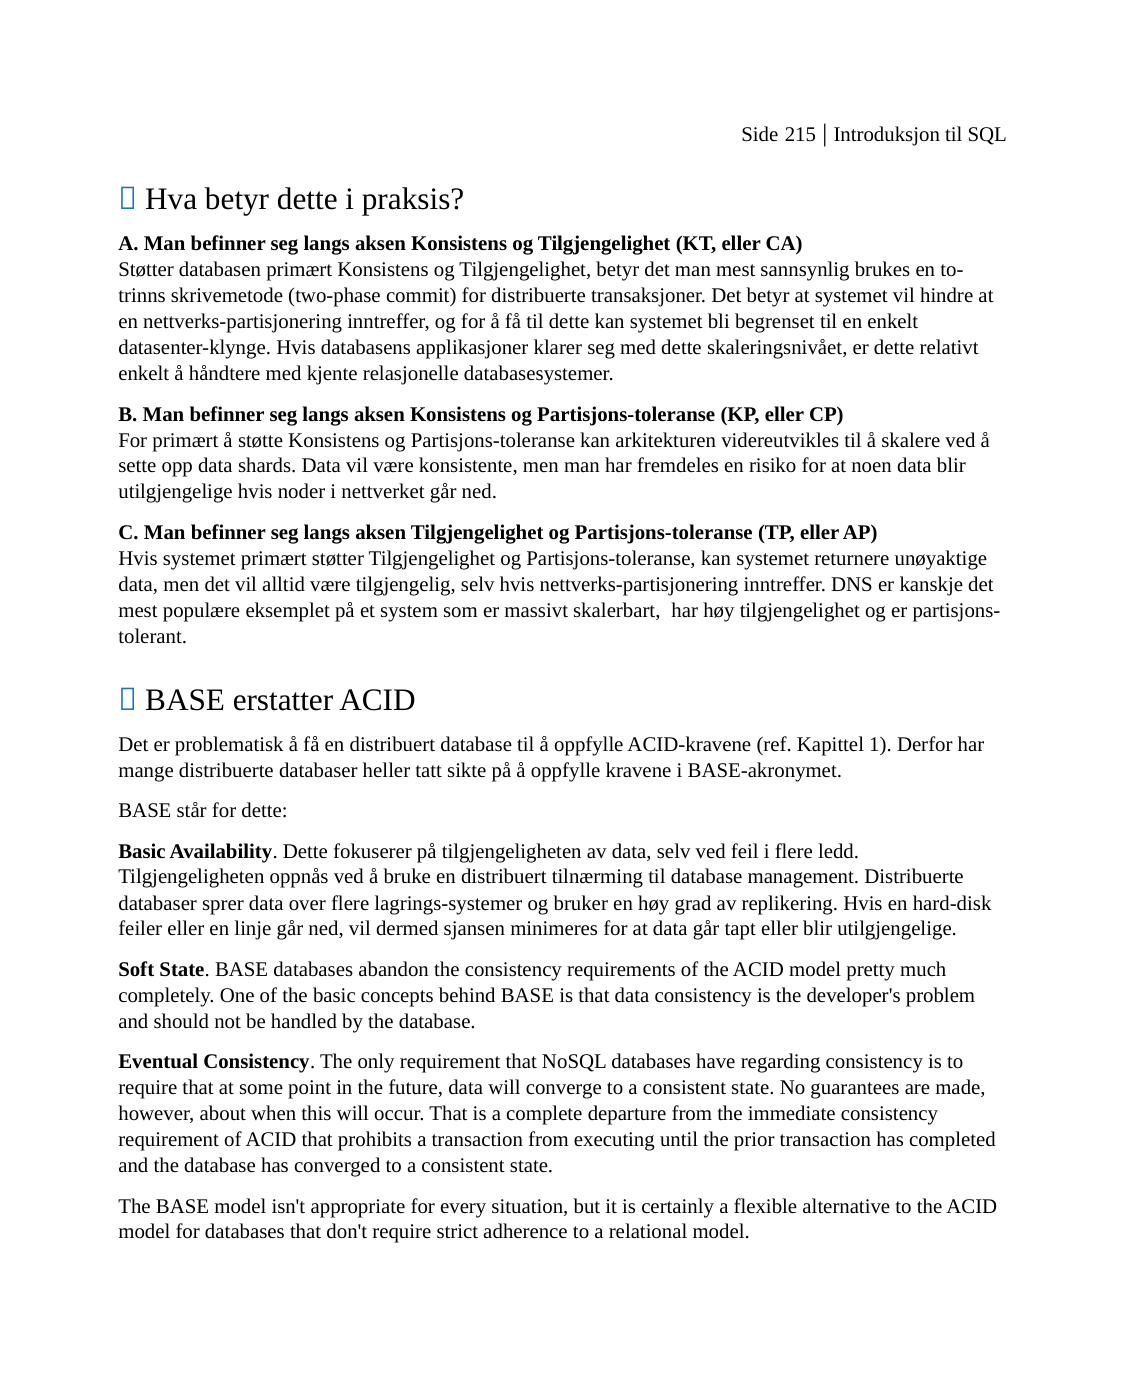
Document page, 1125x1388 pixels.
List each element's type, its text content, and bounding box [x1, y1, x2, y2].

subtitle  BASE erstatter ACID [118, 677, 1007, 719]
text C. Man befinner seg langs aksen Tilgjengelighet og Partisjons-toleranse (TP, eller AP) Hvis systemet primært støtter Tilgjengelighet og Partisjons-toleranse, kan systemet returnere unøyaktige data, men det vil alltid være tilgjengelig, selv hvis nettverks-partisjonering inntreffer. DNS er kanskje det mest populære eksemplet på et system som er massivt skalerbart, har høy tilgjengelighet og er partisjons-tolerant. [118, 520, 1007, 648]
text Eventual Consistency. The only requirement that NoSQL databases have regarding consistency is to require that at some point in the future, data will converge to a consistent state. No guarantees are made, however, about when this will occur. That is a complete departure from the immediate consistency requirement of ACID that prohibits a transaction from executing until the prior transaction has completed and the database has converged to a consistent state. [118, 1049, 1007, 1177]
text B. Man befinner seg langs aksen Konsistens og Partisjons-toleranse (KP, eller CP) For primært å støtte Konsistens og Partisjons-toleranse kan arkitekturen videreutvikles til å skalere ved å sette opp data shards. Data vil være konsistente, men man har fremdeles en risiko for at noen data blir utilgjengelige hvis noder i nettverket går ned. [118, 402, 1007, 503]
text Basic Availability. Dette fokuserer på tilgjengeligheten av data, selv ved feil i flere ledd. Tilgjengeligheten oppnås ved å bruke en distribuert tilnærming til database management. Distribuerte databaser sprer data over flere lagrings-systemer og bruker en høy grad av replikering. Hvis en hard-disk feiler eller en linje går ned, vil dermed sjansen minimeres for at data går tapt eller blir utilgjengelige. [118, 838, 1007, 940]
text A. Man befinner seg langs aksen Konsistens og Tilgjengelighet (KT, eller CA) Støtter databasen primært Konsistens og Tilgjengelighet, betyr det man mest sannsynlig brukes en to-trinns skrivemetode (two-phase commit) for distribuerte transaksjoner. Det betyr at systemet vil hindre at en nettverks-partisjonering inntreffer, og for å få til dette kan systemet bli begrenset til en enkelt datasenter-klynge. Hvis databasens applikasjoner klarer seg med dette skaleringsnivået, er dette relativt enkelt å håndtere med kjente relasjonelle databasesystemer. [118, 231, 1007, 385]
text Det er problematisk å få en distribuert database til å oppfylle ACID-kravene (ref. Kapittel 1). Derfor har mange distribuerte databaser heller tatt sikte på å oppfylle kravene i BASE-akronymet. [118, 732, 1007, 782]
subtitle  Hva betyr dette i praksis? [118, 176, 1007, 219]
text Soft State. BASE databases abandon the consistency requirements of the ACID model pretty much completely. One of the basic concepts behind BASE is that data consistency is the developer's problem and should not be handled by the database. [118, 957, 1007, 1033]
text BASE står for dette: [118, 798, 1007, 822]
text The BASE model isn't appropriate for every situation, but it is certainly a flexible alternative to the ACID model for databases that don't require strict adherence to a relational model. [118, 1193, 1007, 1243]
